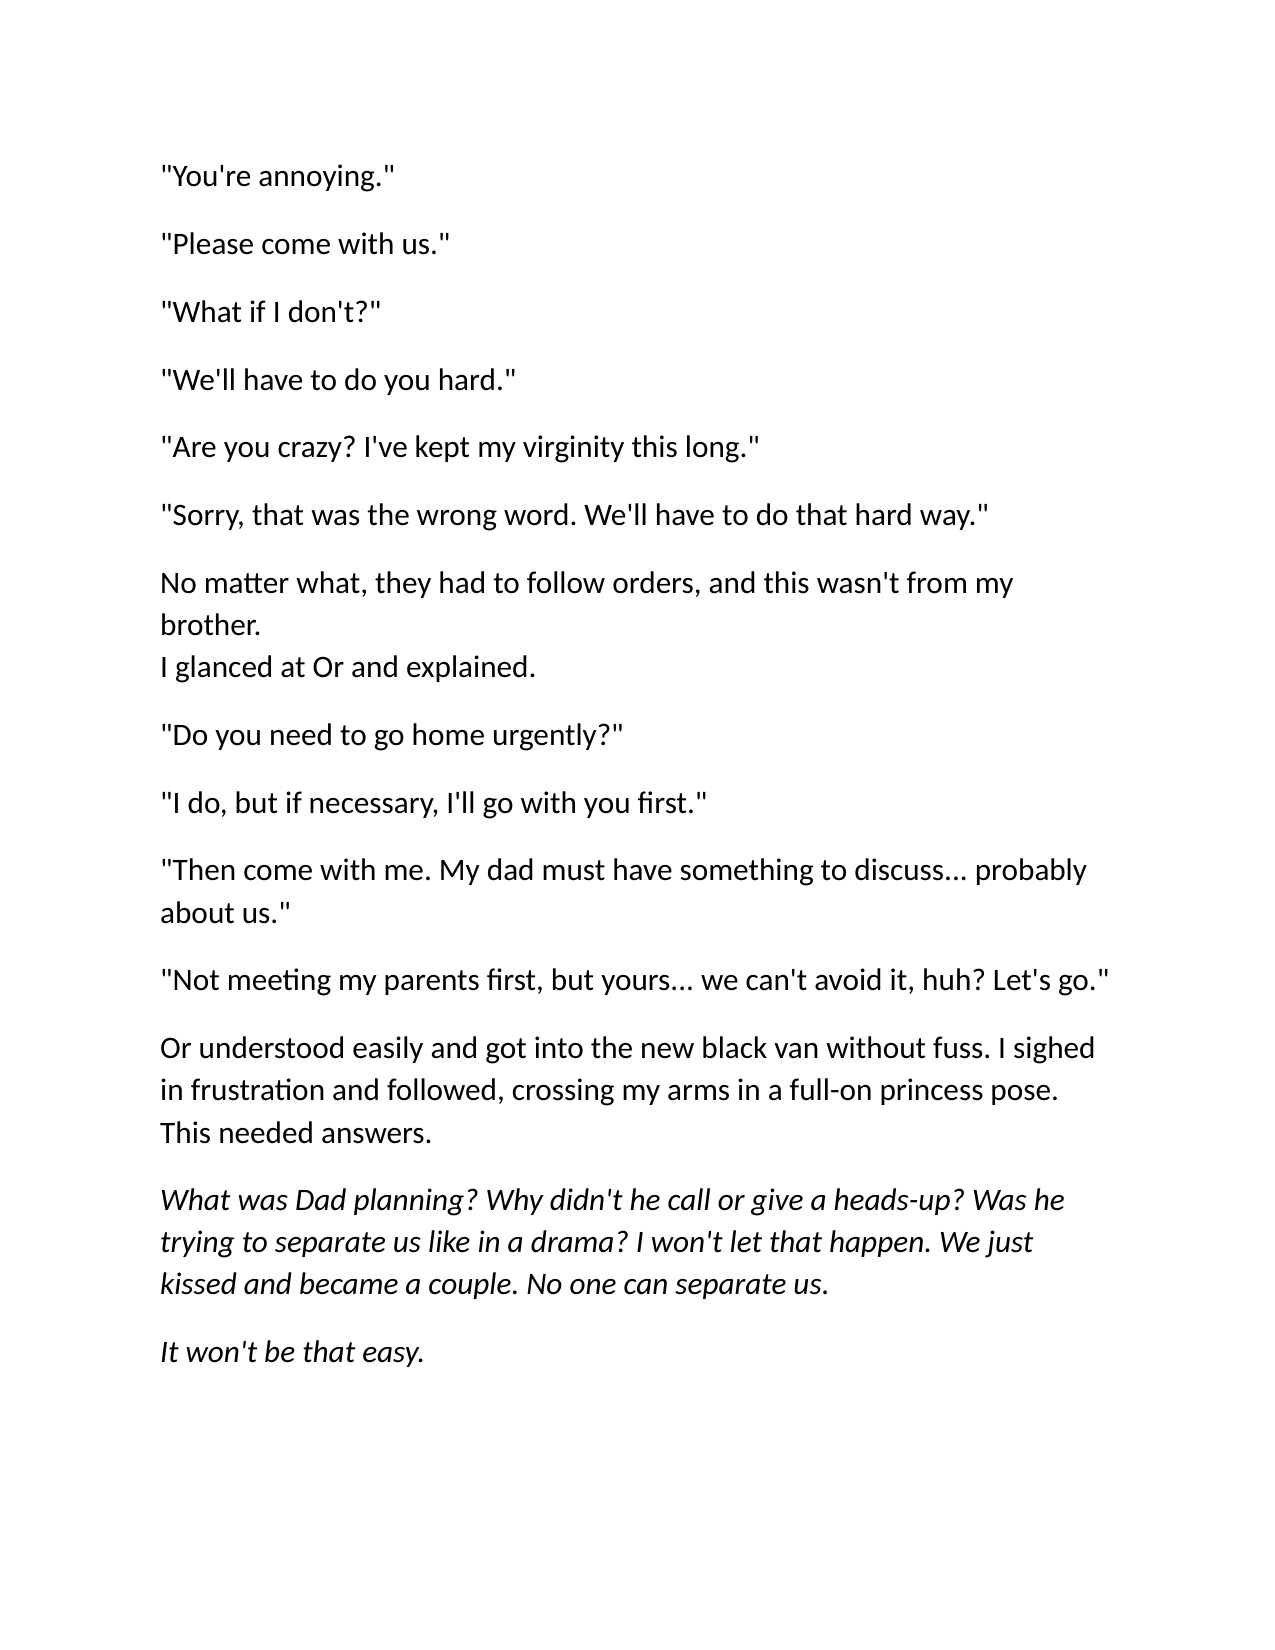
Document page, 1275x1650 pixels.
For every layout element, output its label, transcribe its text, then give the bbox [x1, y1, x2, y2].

text "I do, but if necessary, I'll go with you first." [160, 783, 1113, 821]
text "Please come with us." [160, 224, 1113, 262]
text "Then come with me. My dad must have something to discuss... probably about us." [160, 850, 1113, 931]
text It won't be that easy. [160, 1332, 1113, 1370]
text No matter what, they had to follow orders, and this wasn't from my brother. [160, 563, 1113, 643]
text "We'll have to do you hard." [160, 359, 1113, 398]
text What was Dad planning? Why didn't he call or give a heads-up? Was he trying to separate us like in a drama? I won't let that happen. We just kissed and became a couple. No one can separate us. [160, 1180, 1113, 1302]
text I glanced at Or and explained. [160, 647, 1113, 685]
text "Not meeting my parents first, but yours... we can't avoid it, huh? Let's go." [160, 960, 1113, 998]
text "What if I don't?" [160, 292, 1113, 330]
text "Are you crazy? I've kept my virginity this long." [160, 427, 1113, 465]
text "Sorry, that was the wrong word. We'll have to do that hard way." [160, 495, 1113, 533]
text "You're annoying." [160, 156, 1113, 194]
text "Do you need to go home urgently?" [160, 715, 1113, 753]
text Or understood easily and got into the new black van without fuss. I sighed in frustration and followed, crossing my arms in a full-on princess pose. This needed answers. [160, 1028, 1113, 1151]
